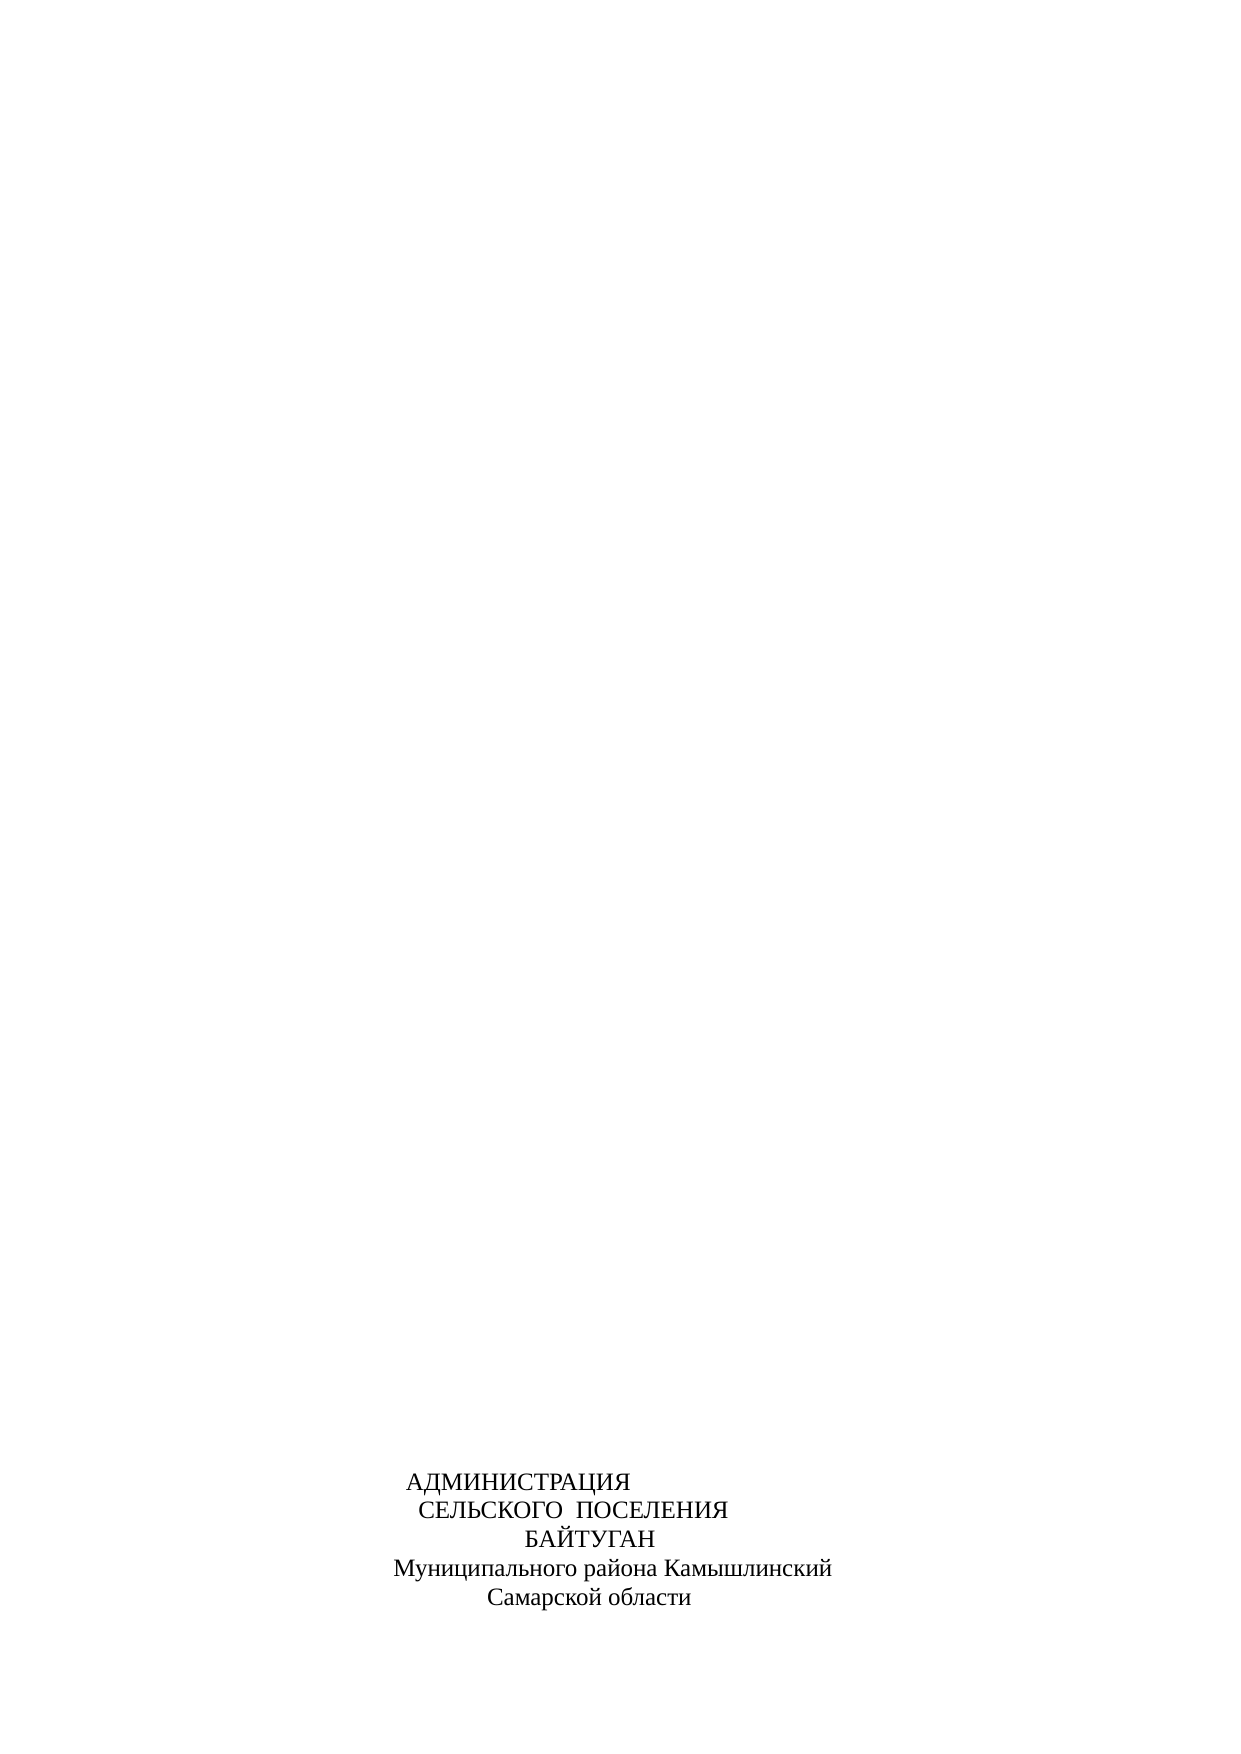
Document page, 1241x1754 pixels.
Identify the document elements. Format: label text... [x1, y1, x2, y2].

text СЕЛЬСКОГО ПОСЕЛЕНИЯ [118, 1496, 1122, 1524]
text Муниципального района Камышлинский [118, 1553, 1122, 1582]
text БАЙТУГАН [118, 1524, 1122, 1553]
text АДМИНИСТРАЦИЯ [118, 1467, 1122, 1496]
text Самарской области [118, 1582, 1122, 1611]
